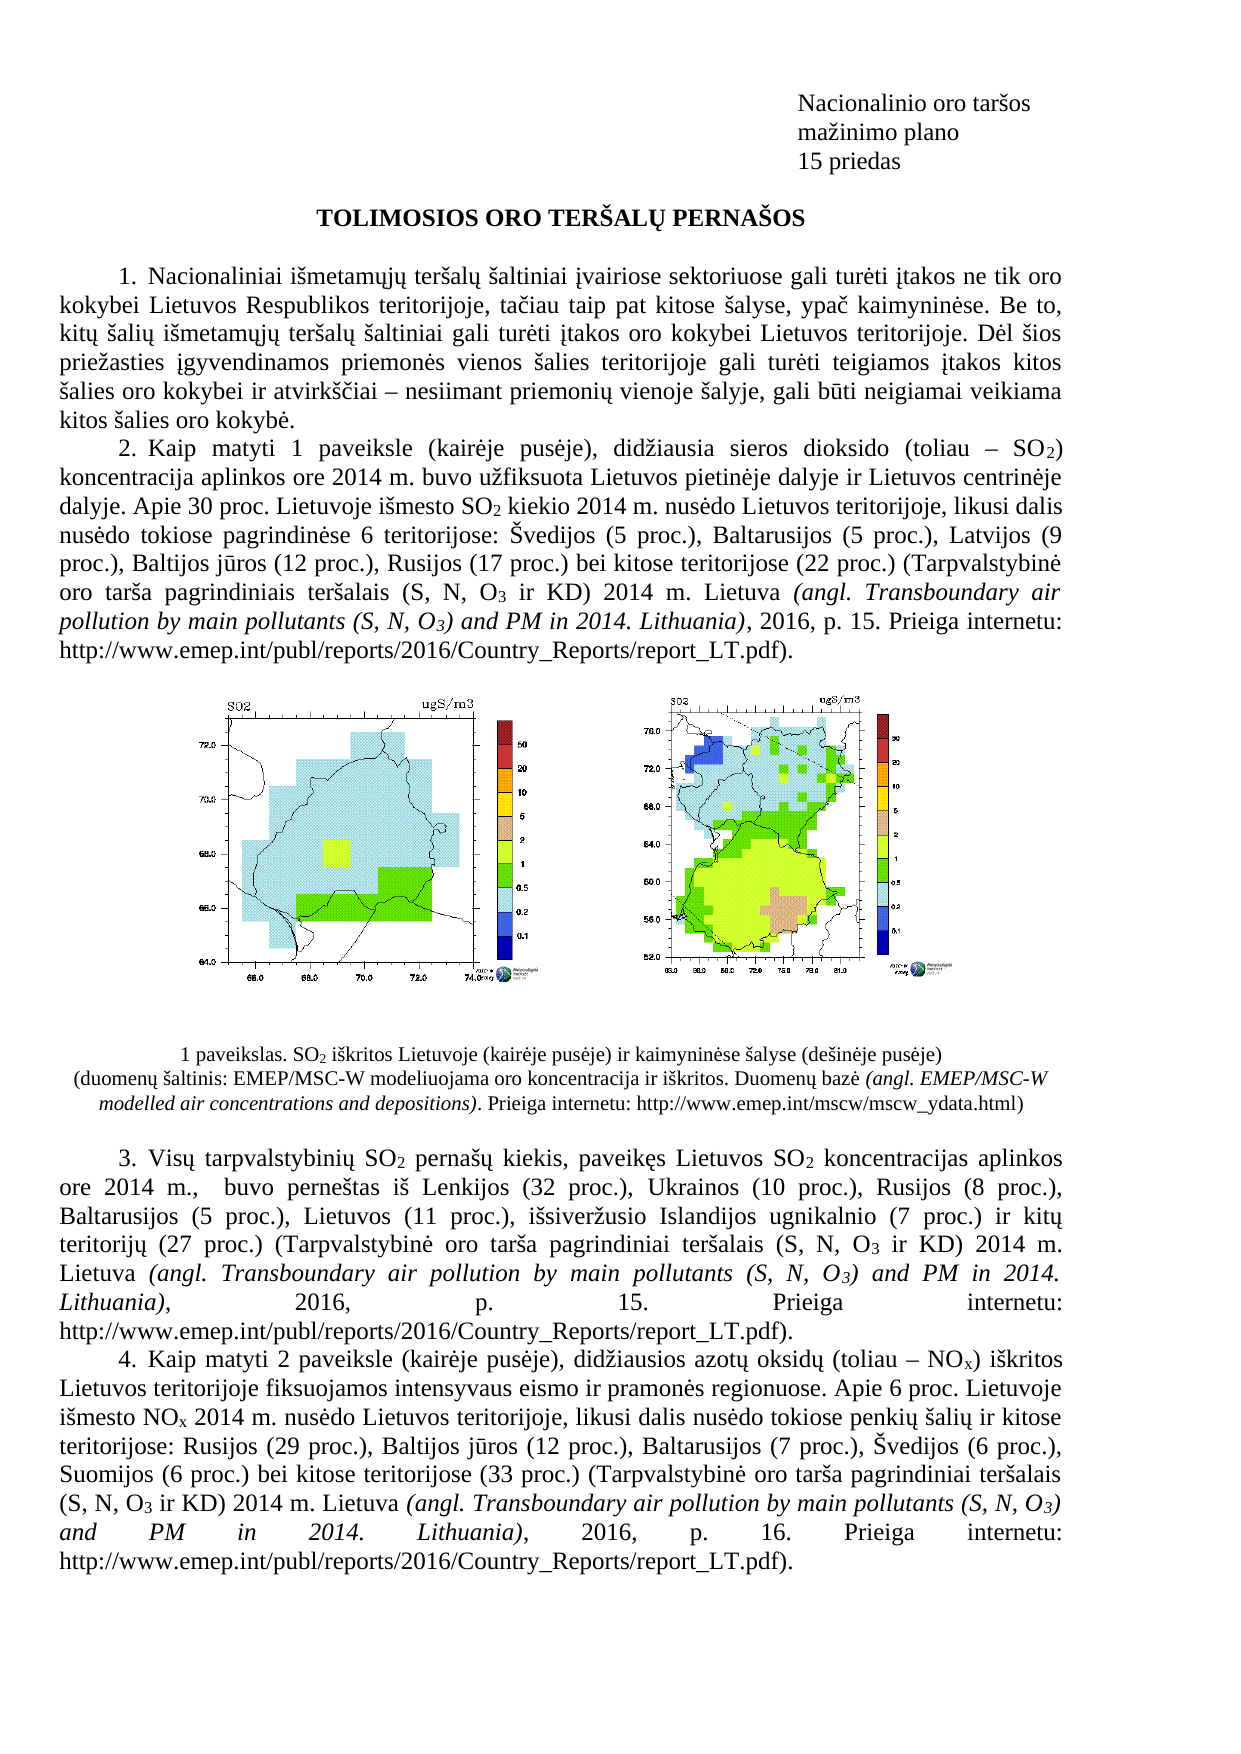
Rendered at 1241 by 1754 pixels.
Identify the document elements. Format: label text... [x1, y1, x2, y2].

text 4. Kaip matyti 2 paveiksle (kairėje pusėje), didžiausios azotų oksidų (toliau – NOx) iškritos Lietuvos teritorijoje fiksuojamos intensyvaus eismo ir pramonės regionuose. Apie 6 proc. Lietuvoje išmesto NOx 2014 m. nusėdo Lietuvos teritorijoje, likusi dalis nusėdo tokiose penkių šalių ir kitose teritorijose: Rusijos (29 proc.), Baltijos jūros (12 proc.), Baltarusijos (7 proc.), Švedijos (6 proc.), Suomijos (6 proc.) bei kitose teritorijose (33 proc.) (Tarpvalstybinė oro tarša pagrindiniai teršalais (S, N, O3 ir KD) 2014 m. Lietuva (angl. Transboundary air pollution by main pollutants (S, N, O3) and PM in 2014. Lithuania), 2016, p. 16. Prieiga internetu: http://www.emep.int/publ/reports/2016/Country_Reports/report_LT.pdf). [59, 1344, 1063, 1574]
text TOLIMOSIOS ORO TERŠALŲ PERNAŠOS [59, 203, 1063, 232]
text (duomenų šaltinis: EMEP/MSC-W modeliuojama oro koncentracija ir iškritos. Duomenų bazė (angl. EMEP/MSC-W modelled air concentrations and depositions). Prieiga internetu: http://www.emep.int/mscw/mscw_ydata.html) [59, 1066, 1063, 1114]
text mažinimo plano [797, 117, 1063, 146]
text 1 paveikslas. SO2 iškritos Lietuvoje (kairėje pusėje) ir kaimyninėse šalyse (dešinėje pusėje) [59, 1042, 1063, 1066]
text 2. Kaip matyti 1 paveiksle (kairėje pusėje), didžiausia sieros dioksido (toliau – SO2) koncentracija aplinkos ore 2014 m. buvo užfiksuota Lietuvos pietinėje dalyje ir Lietuvos centrinėje dalyje. Apie 30 proc. Lietuvoje išmesto SO2 kiekio 2014 m. nusėdo Lietuvos teritorijoje, likusi dalis nusėdo tokiose pagrindinėse 6 teritorijose: Švedijos (5 proc.), Baltarusijos (5 proc.), Latvijos (9 proc.), Baltijos jūros (12 proc.), Rusijos (17 proc.) bei kitose teritorijose (22 proc.) (Tarpvalstybinė oro tarša pagrindiniais teršalais (S, N, O3 ir KD) 2014 m. Lietuva (angl. Transboundary air pollution by main pollutants (S, N, O3) and PM in 2014. Lithuania), 2016, p. 15. Prieiga internetu: http://www.emep.int/publ/reports/2016/Country_Reports/report_LT.pdf). [59, 433, 1063, 663]
text Nacionalinio oro taršos [797, 88, 1063, 117]
text 3. Visų tarpvalstybinių SO2 pernašų kiekis, paveikęs Lietuvos SO2 koncentracijas aplinkos ore 2014 m., buvo perneštas iš Lenkijos (32 proc.), Ukrainos (10 proc.), Rusijos (8 proc.), Baltarusijos (5 proc.), Lietuvos (11 proc.), išsiveržusio Islandijos ugnikalnio (7 proc.) ir kitų teritorijų (27 proc.) (Tarpvalstybinė oro tarša pagrindiniai teršalais (S, N, O3 ir KD) 2014 m. Lietuva (angl. Transboundary air pollution by main pollutants (S, N, O3) and PM in 2014. Lithuania), 2016, p. 15. Prieiga internetu: http://www.emep.int/publ/reports/2016/Country_Reports/report_LT.pdf). [59, 1143, 1063, 1344]
text 15 priedas [797, 146, 1063, 175]
text 1. Nacionaliniai išmetamųjų teršalų šaltiniai įvairiose sektoriuose gali turėti įtakos ne tik oro kokybei Lietuvos Respublikos teritorijoje, tačiau taip pat kitose šalyse, ypač kaimyninėse. Be to, kitų šalių išmetamųjų teršalų šaltiniai gali turėti įtakos oro kokybei Lietuvos teritorijoje. Dėl šios priežasties įgyvendinamos priemonės vienos šalies teritorijoje gali turėti teigiamos įtakos kitos šalies oro kokybei ir atvirkščiai – nesiimant priemonių vienoje šalyje, gali būti neigiamai veikiama kitos šalies oro kokybė. [59, 261, 1063, 433]
